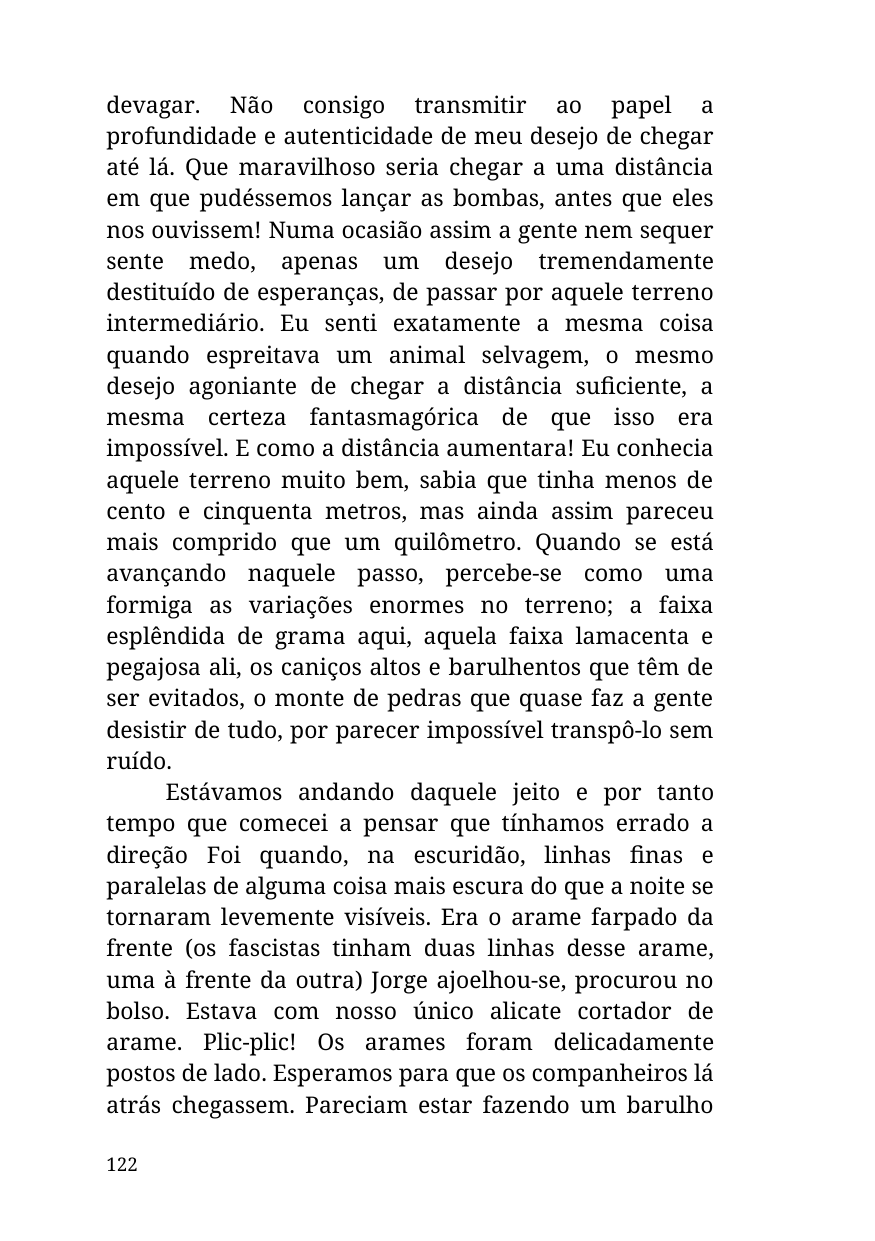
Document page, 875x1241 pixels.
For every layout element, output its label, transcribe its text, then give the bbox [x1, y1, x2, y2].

text devagar. Não consigo transmitir ao papel a profundidade e autenticidade de meu desejo de chegar até lá. Que maravilhoso seria chegar a uma distância em que pudéssemos lançar as bombas, antes que eles nos ouvissem! Numa ocasião assim a gente nem sequer sente medo, apenas um desejo tremendamente destituído de esperanças, de passar por aquele terreno intermediário. Eu senti exatamente a mesma coisa quando espreitava um animal selvagem, o mesmo desejo agoniante de chegar a distância suficiente, a mesma certeza fantasmagórica de que isso era impossível. E como a distância aumentara! Eu conhecia aquele terreno muito bem, sabia que tinha menos de cento e cinquenta metros, mas ainda assim pareceu mais comprido que um quilômetro. Quando se está avançando naquele passo, percebe-se como uma formiga as variações enormes no terreno; a faixa esplêndida de grama aqui, aquela faixa lamacenta e pegajosa ali, os caniços altos e barulhentos que têm de ser evitados, o monte de pedras que quase faz a gente desistir de tudo, por parecer impossível transpô-lo sem ruído. [106, 88, 714, 776]
text Estávamos andando daquele jeito e por tanto tempo que comecei a pensar que tínhamos errado a direção Foi quando, na escuridão, linhas finas e paralelas de alguma coisa mais escura do que a noite se tornaram levemente visíveis. Era o arame farpado da frente (os fascistas tinham duas linhas desse arame, uma à frente da outra) Jorge ajoelhou-se, procurou no bolso. Estava com nosso único alicate cortador de arame. Plic-plic! Os arames foram delicadamente postos de lado. Esperamos para que os companheiros lá atrás chegassem. Pareciam estar fazendo um barulho [106, 776, 714, 1120]
